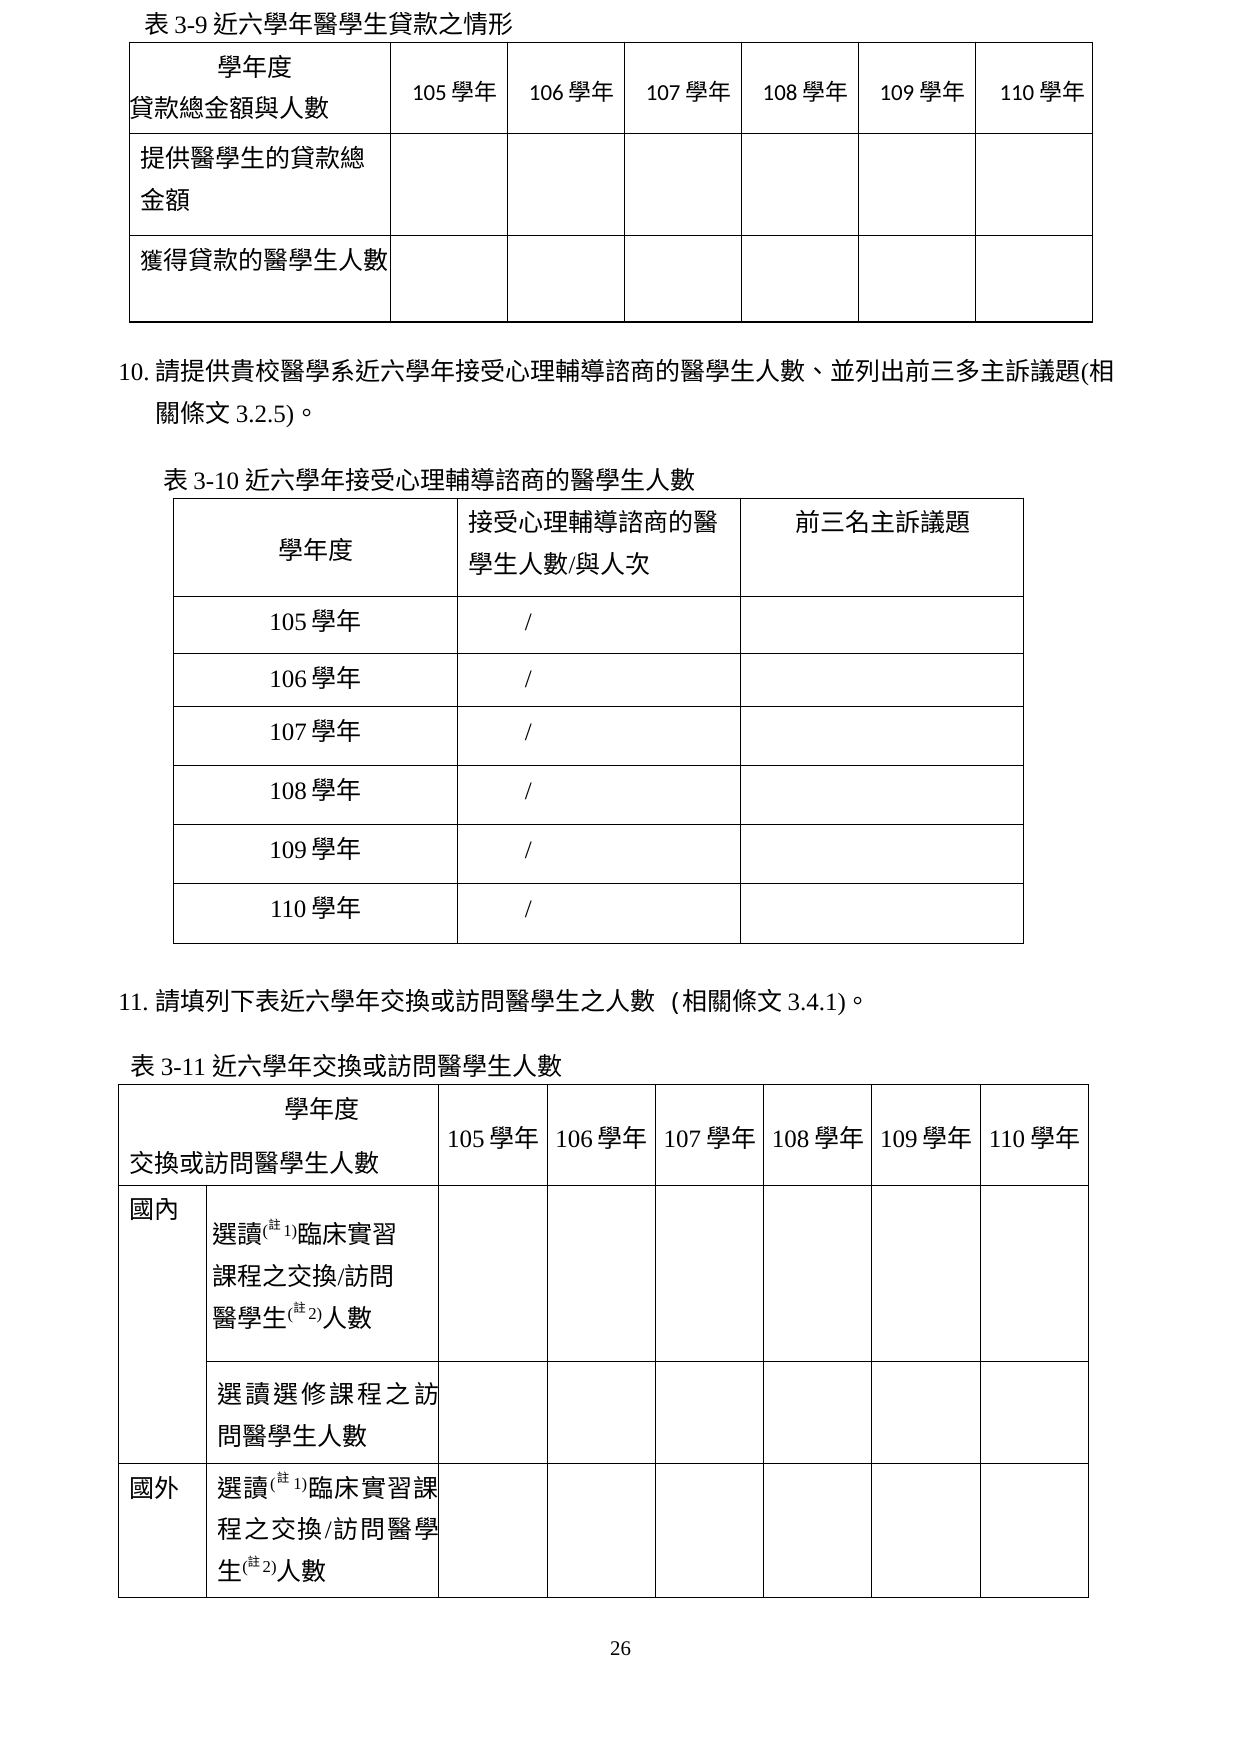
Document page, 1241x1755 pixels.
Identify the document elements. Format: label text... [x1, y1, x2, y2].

table_header 109學年 [859, 43, 975, 133]
table_cell [625, 134, 741, 235]
table_header 學年度 貸款總金額與人數 [130, 43, 390, 133]
table_header 109學年 [872, 1085, 980, 1184]
table_cell 105學年 [174, 597, 457, 653]
table_cell 國內 [119, 1186, 206, 1463]
text 表3-9 近六學年醫學生貸款之情形 [144, 0, 1122, 42]
table_cell / [458, 825, 740, 883]
table_header 108學年 [742, 43, 858, 133]
table_cell [981, 1186, 1088, 1361]
table_cell [656, 1186, 763, 1361]
list 請填列下表近六學年交換或訪問醫學生之人數 (相關條文3.4.1)。 [118, 981, 1122, 1017]
table_cell [741, 597, 1023, 653]
table_cell [976, 134, 1092, 235]
table_cell [981, 1362, 1088, 1463]
table_cell [548, 1464, 655, 1597]
table_cell 選讀選修課程之訪問醫學生人數 [207, 1362, 438, 1463]
text 表3-11 近六學年交換或訪問醫學生人數 [118, 1042, 1122, 1084]
table_cell [439, 1186, 547, 1361]
table_cell 107學年 [174, 707, 457, 765]
table_cell [872, 1362, 980, 1463]
table_cell [508, 236, 624, 321]
table_header 108學年 [764, 1085, 871, 1184]
table_header 106學年 [508, 43, 624, 133]
table_cell [656, 1464, 763, 1597]
table_cell [741, 707, 1023, 765]
table_cell / [458, 654, 740, 706]
text 表3-10 近六學年接受心理輔導諮商的醫學生人數 [144, 456, 1122, 497]
table_cell / [458, 707, 740, 765]
table_header 學年度 交換或訪問醫學生人數 [119, 1085, 438, 1184]
table_cell [742, 134, 858, 235]
table_cell [548, 1362, 655, 1463]
table_cell [741, 884, 1023, 943]
table_cell / [458, 597, 740, 653]
table_cell 108學年 [174, 766, 457, 824]
table_cell [976, 236, 1092, 321]
table_cell 選讀(註1)臨床實習課程之交換/訪問醫學生(註2)人數 [207, 1464, 438, 1597]
table_header 學年度 [174, 499, 457, 596]
table_cell [656, 1362, 763, 1463]
table_cell [548, 1186, 655, 1361]
table_cell [439, 1362, 547, 1463]
table_cell [508, 134, 624, 235]
table_cell [872, 1186, 980, 1361]
table_cell [764, 1464, 871, 1597]
table_cell [741, 654, 1023, 706]
table_cell [741, 766, 1023, 824]
table_cell 選讀(註1)臨床實習 課程之交換/訪問 醫學生(註2)人數 [207, 1186, 438, 1361]
list 請提供貴校醫學系近六學年接受心理輔導諮商的醫學生人數、並列出前三多主訴議題(相關條文3.2.5)。 [118, 347, 1122, 431]
table_cell [742, 236, 858, 321]
table_header 105學年 [439, 1085, 547, 1184]
table_cell [981, 1464, 1088, 1597]
table_cell 110學年 [174, 884, 457, 943]
table_cell [764, 1362, 871, 1463]
table_cell 106學年 [174, 654, 457, 706]
table_cell [872, 1464, 980, 1597]
table_header 110學年 [981, 1085, 1088, 1184]
table_cell [859, 236, 975, 321]
table_cell [391, 134, 507, 235]
table_cell [391, 236, 507, 321]
table_cell [625, 236, 741, 321]
table_header 106學年 [548, 1085, 655, 1184]
table_cell 獲得貸款的醫學生人數 [130, 236, 390, 321]
table_cell 國外 [119, 1464, 206, 1597]
table_header 前三名主訴議題 [741, 499, 1023, 596]
table_header 105學年 [391, 43, 507, 133]
table_cell [439, 1464, 547, 1597]
table_header 107學年 [625, 43, 741, 133]
table_cell [859, 134, 975, 235]
table_cell [764, 1186, 871, 1361]
table_cell / [458, 884, 740, 943]
table_cell [741, 825, 1023, 883]
table_cell / [458, 766, 740, 824]
table_cell 提供醫學生的貸款總 金額 [130, 134, 390, 235]
table_cell 109學年 [174, 825, 457, 883]
table_header 107學年 [656, 1085, 763, 1184]
table_header 110學年 [976, 43, 1092, 133]
table_header 接受心理輔導諮商的醫學生人數/與人次 [458, 499, 740, 596]
